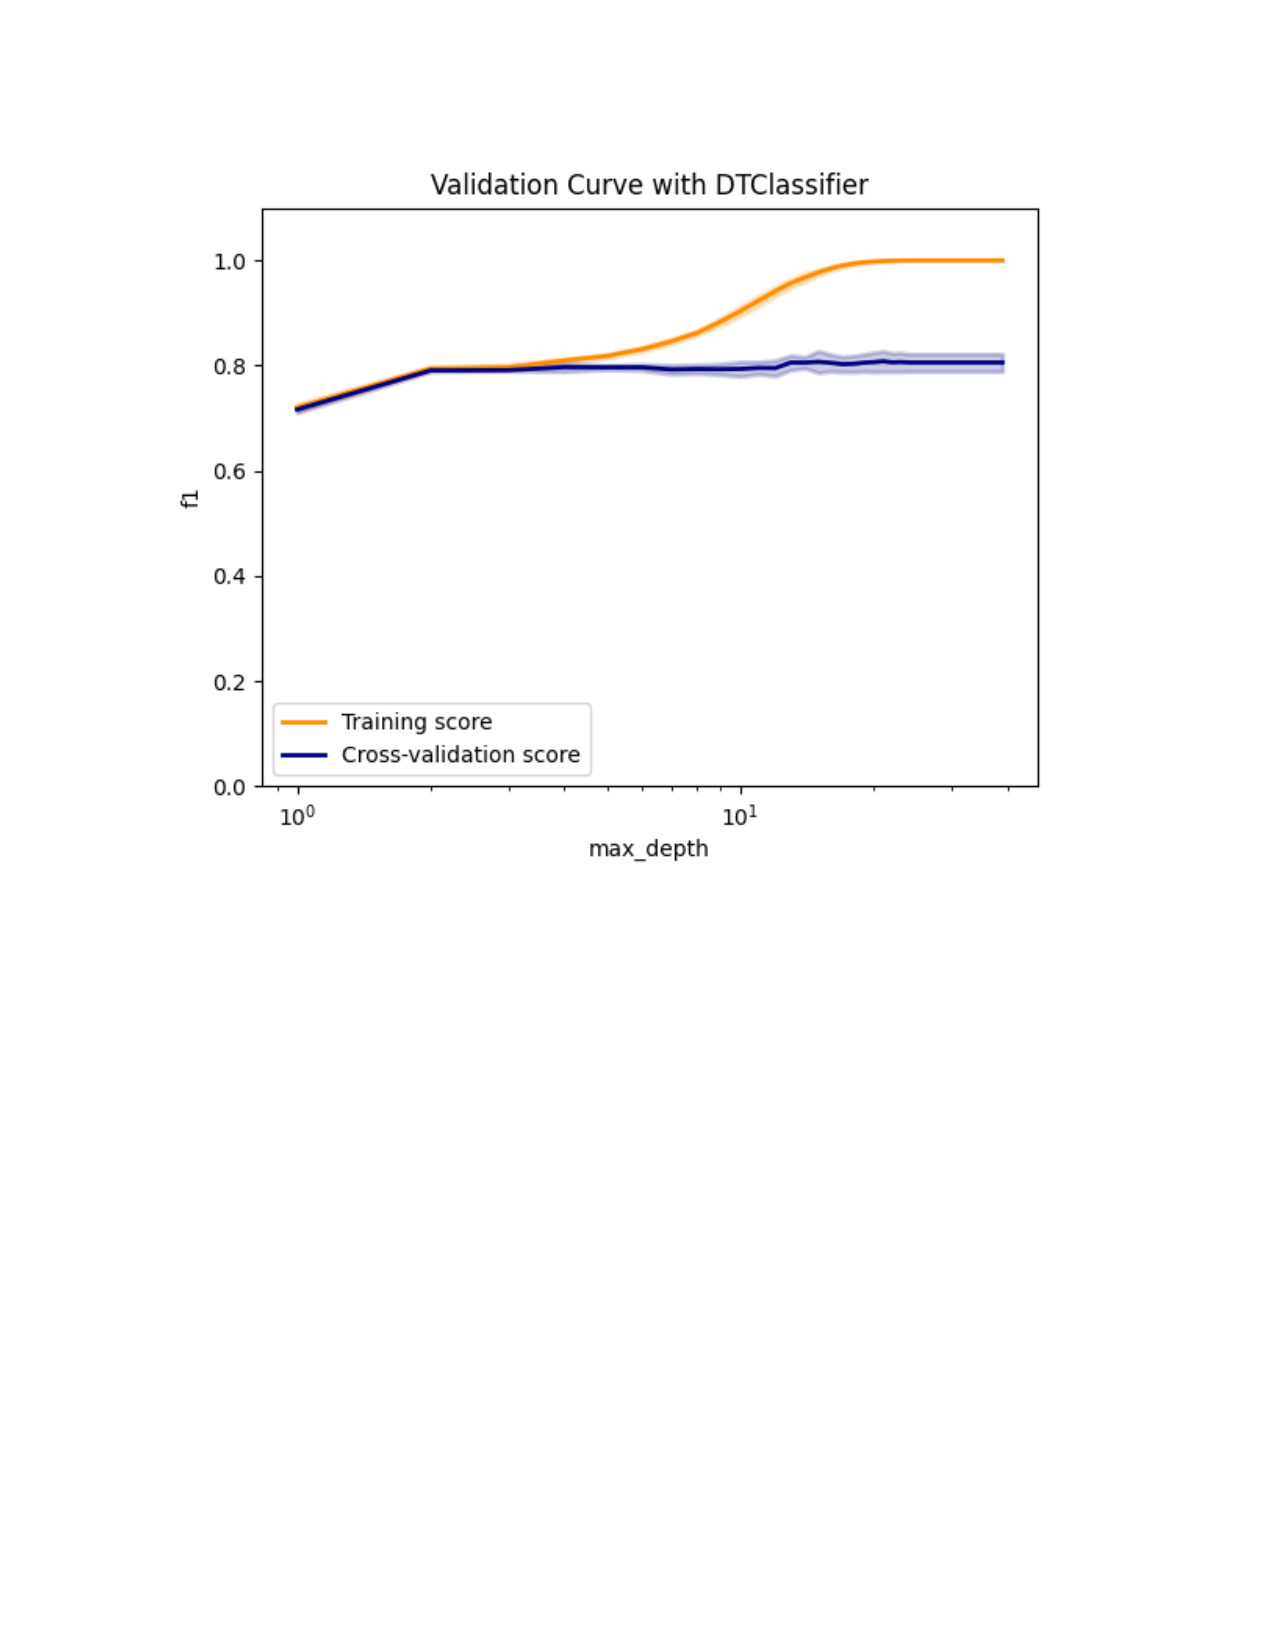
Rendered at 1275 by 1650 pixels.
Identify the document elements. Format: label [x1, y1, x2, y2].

picture [137, 118, 1138, 869]
